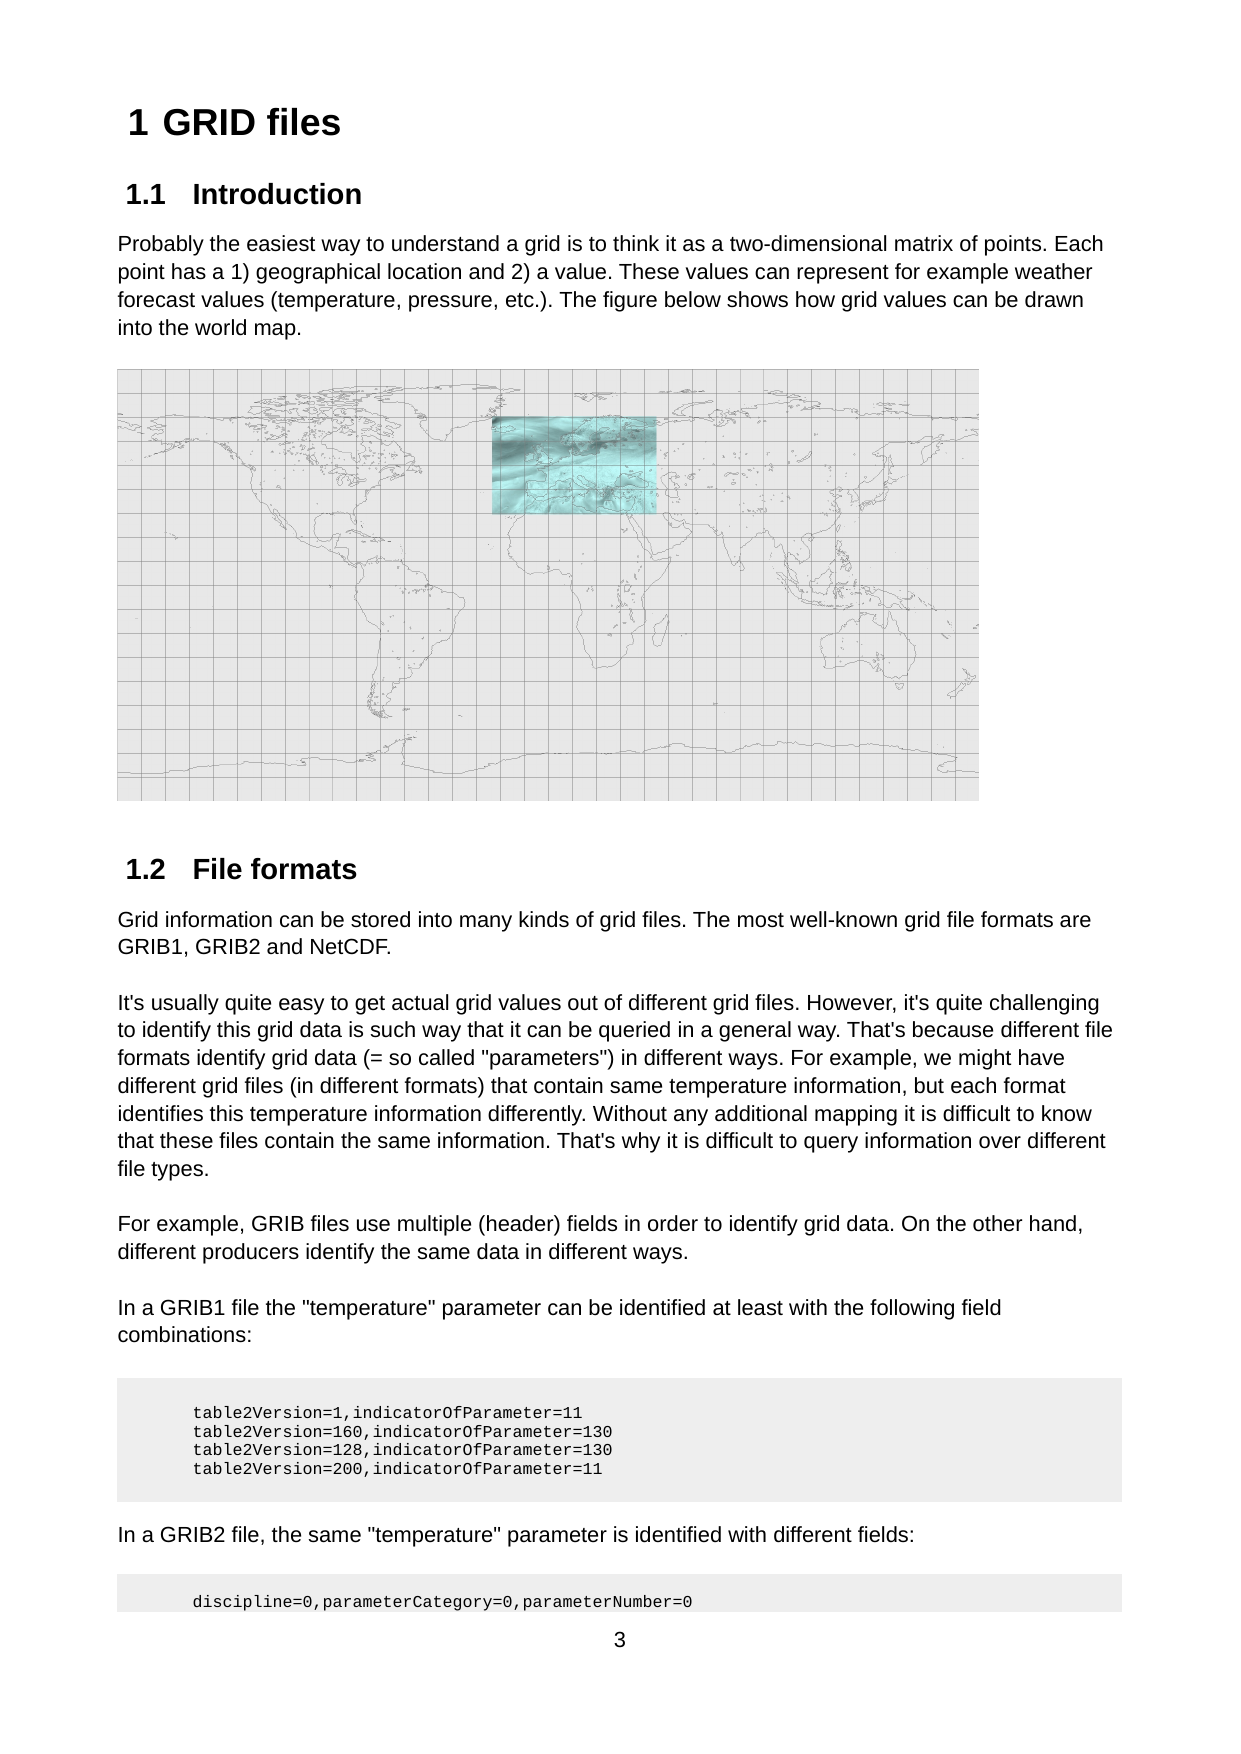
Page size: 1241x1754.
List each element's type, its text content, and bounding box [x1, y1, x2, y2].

subtitle File formats [117, 852, 1122, 886]
text Probably the easiest way to understand a grid is to think it as a two-dimensional matrix of points. Each point has a 1) geographical location and 2) a value. These values can represent for example weather forecast values (temperature, pressure, etc.). The figure below shows how grid values can be drawn into the world map. [117, 231, 1122, 339]
text It's usually quite easy to get actual grid values out of different grid files. However, it's quite challenging to identify this grid data is such way that it can be queried in a general way. That's because different file formats identify grid data (= so called "parameters") in different ways. For example, we might have different grid files (in different formats) that contain same temperature information, but each format identifies this temperature information differently. Without any additional mapping it is difficult to know that these files contain the same information. That's why it is difficult to query information over different file types. [117, 990, 1122, 1181]
text table2Version=200,indicatorOfParameter=11 [117, 1461, 1122, 1480]
text table2Version=128,indicatorOfParameter=130 [117, 1442, 1122, 1461]
picture [117, 369, 979, 801]
text In a GRIB1 file the "temperature" parameter can be identified at least with the following field combinations: [117, 1294, 1122, 1347]
text Grid information can be stored into many kinds of grid files. The most well-known grid file formats are GRIB1, GRIB2 and NetCDF. [117, 907, 1122, 959]
subtitle Introduction [117, 177, 1122, 210]
text table2Version=160,indicatorOfParameter=130 [117, 1423, 1122, 1442]
text For example, GRIB files use multiple (header) fields in order to identify grid data. On the other hand, different producers identify the same data in different ways. [117, 1211, 1122, 1264]
text table2Version=1,indicatorOfParameter=11 [117, 1400, 1122, 1423]
text In a GRIB2 file, the same "temperature" parameter is identified with different fields: [117, 1522, 1122, 1547]
text discipline=0,parameterCategory=0,parameterNumber=0 [117, 1593, 1122, 1612]
subtitle GRID files [117, 100, 1122, 143]
